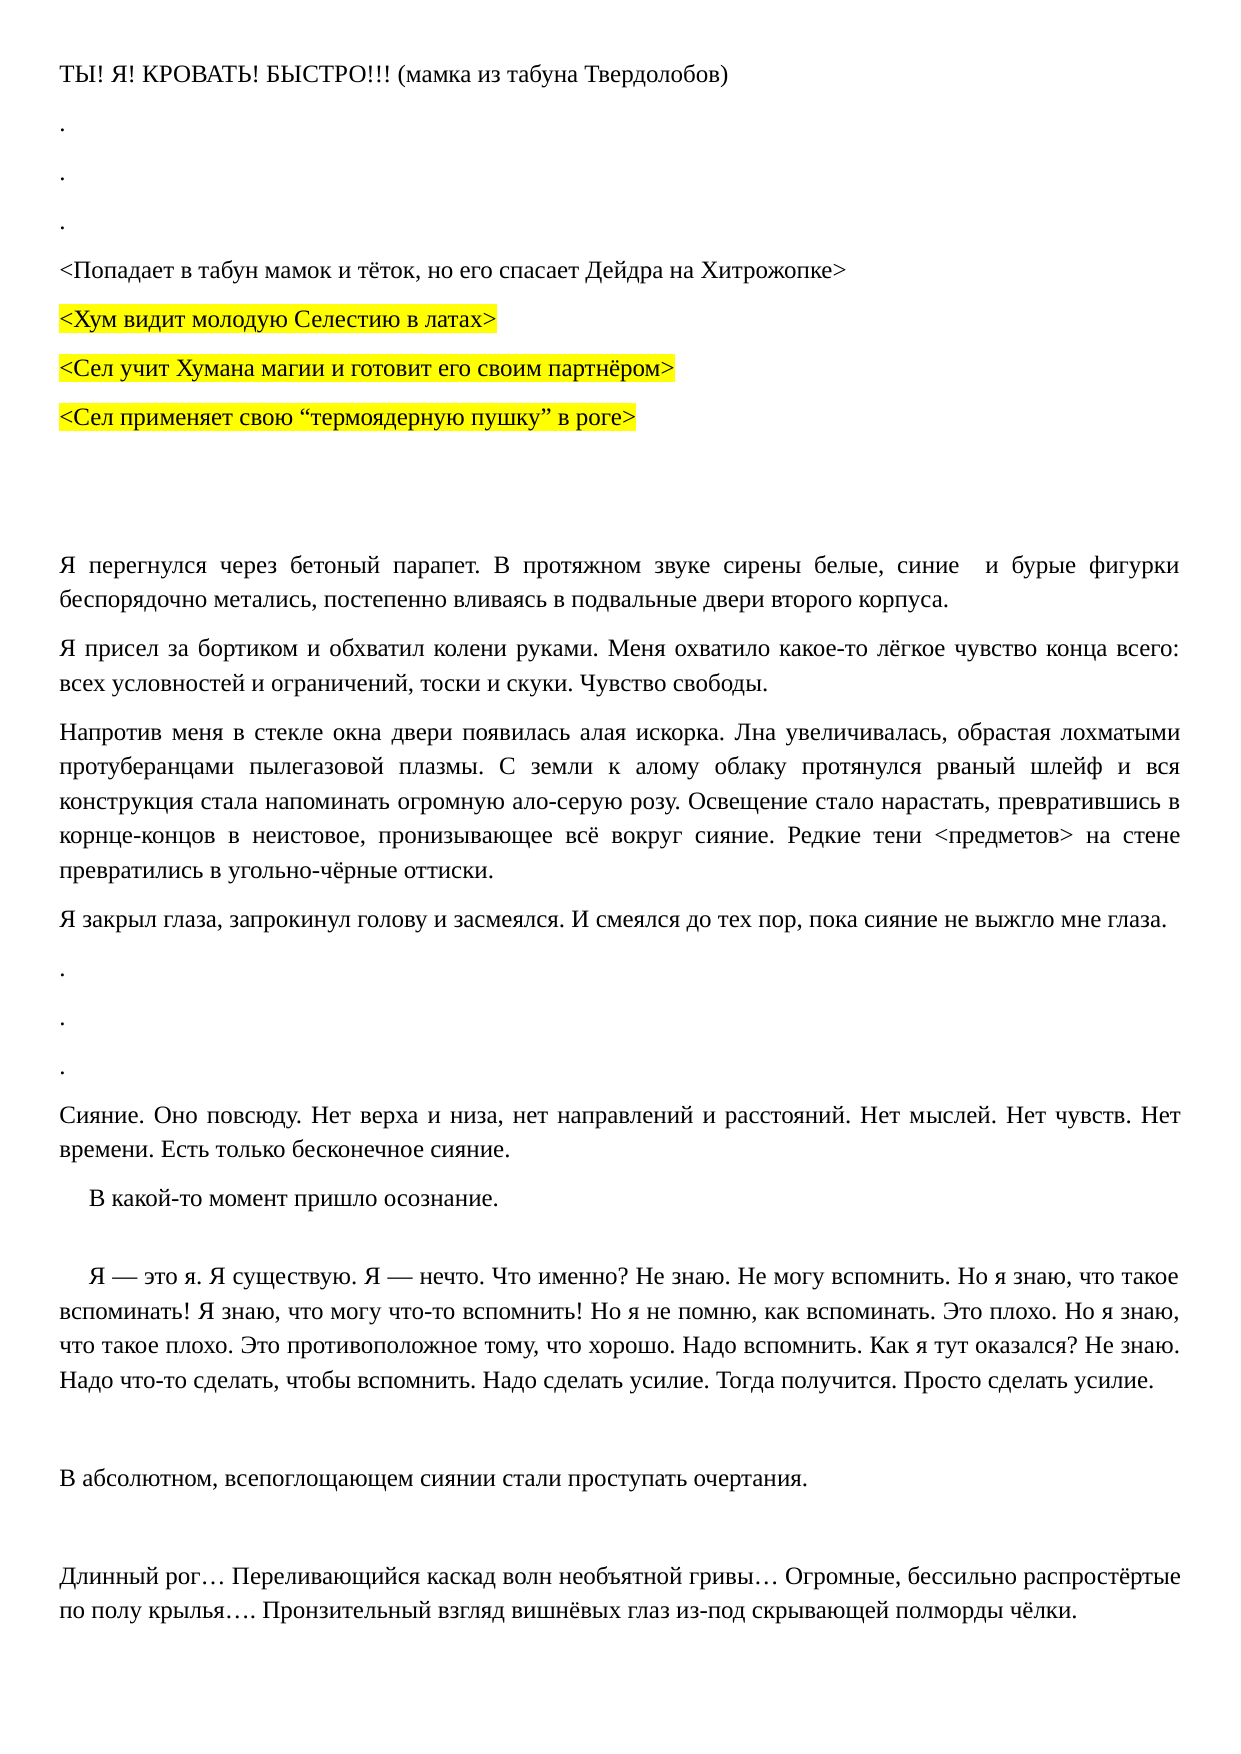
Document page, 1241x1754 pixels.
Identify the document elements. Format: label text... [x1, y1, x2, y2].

text Я присел за бортиком и обхватил колени руками. Меня охватило какое-то лёгкое чувство конца всего: всех условностей и ограничений, тоски и скуки. Чувство свободы. [59, 633, 1181, 696]
text <Сел учит Хумана магии и готовит его своим партнёром> [59, 353, 1181, 382]
text В какой-то момент пришло осознание. [59, 1183, 1181, 1212]
text Напротив меня в стекле окна двери появилась алая искорка. Лна увеличивалась, обрастая лохматыми протуберанцами пылегазовой плазмы. С земли к алому облаку протянулся рваный шлейф и вся конструкция стала напоминать огромную ало-серую розу. Освещение стало нарастать, превратившись в корнце-концов в неистовое, пронизывающее всё вокруг сияние. Редкие тени <предметов> на стене превратились в угольно-чёрные оттиски. [59, 717, 1181, 883]
text ТЫ! Я! КРОВАТЬ! БЫСТРО!!! (мамка из табуна Твердолобов) [59, 59, 1181, 88]
text В абсолютном, всепоглощающем сиянии стали проступать очертания. [59, 1463, 1181, 1492]
text . [59, 108, 1181, 137]
text Я перегнулся через бетоный парапет. В протяжном звуке сирены белые, синие и бурые фигурки беспорядочно метались, постепенно вливаясь в подвальные двери второго корпуса. [59, 550, 1181, 613]
text . [59, 953, 1181, 982]
text . [59, 1051, 1181, 1080]
text Я — это я. Я существую. Я — нечто. Что именно? Не знаю. Не могу вспомнить. Но я знаю, что такое вспоминать! Я знаю, что могу что-то вспомнить! Но я не помню, как вспоминать. Это плохо. Но я знаю, что такое плохо. Это противоположное тому, что хорошо. Надо вспомнить. Как я тут оказался? Не знаю. Надо что-то сделать, чтобы вспомнить. Надо сделать усилие. Тогда получится. Просто сделать усилие. [59, 1261, 1181, 1393]
text <Сел применяет свою “термоядерную пушку” в роге> [59, 402, 1181, 431]
text <Попадает в табун мамок и тёток, но его спасает Дейдра на Хитрожопке> [59, 255, 1181, 284]
text Сияние. Оно повсюду. Нет верха и низа, нет направлений и расстояний. Нет мыслей. Нет чувств. Нет времени. Есть только бесконечное сияние. [59, 1100, 1181, 1163]
text Длинный рог… Переливающийся каскад волн необъятной гривы… Огромные, бессильно распростёртые по полу крылья…. Пронзительный взгляд вишнёвых глаз из-под скрывающей полморды чёлки. [59, 1561, 1181, 1624]
text Я закрыл глаза, запрокинул голову и засмеялся. И смеялся до тех пор, пока сияние не выжгло мне глаза. [59, 904, 1181, 932]
text . [59, 1002, 1181, 1031]
text <Хум видит молодую Селестию в латах> [59, 304, 1181, 333]
text . [59, 206, 1181, 235]
text . [59, 157, 1181, 186]
